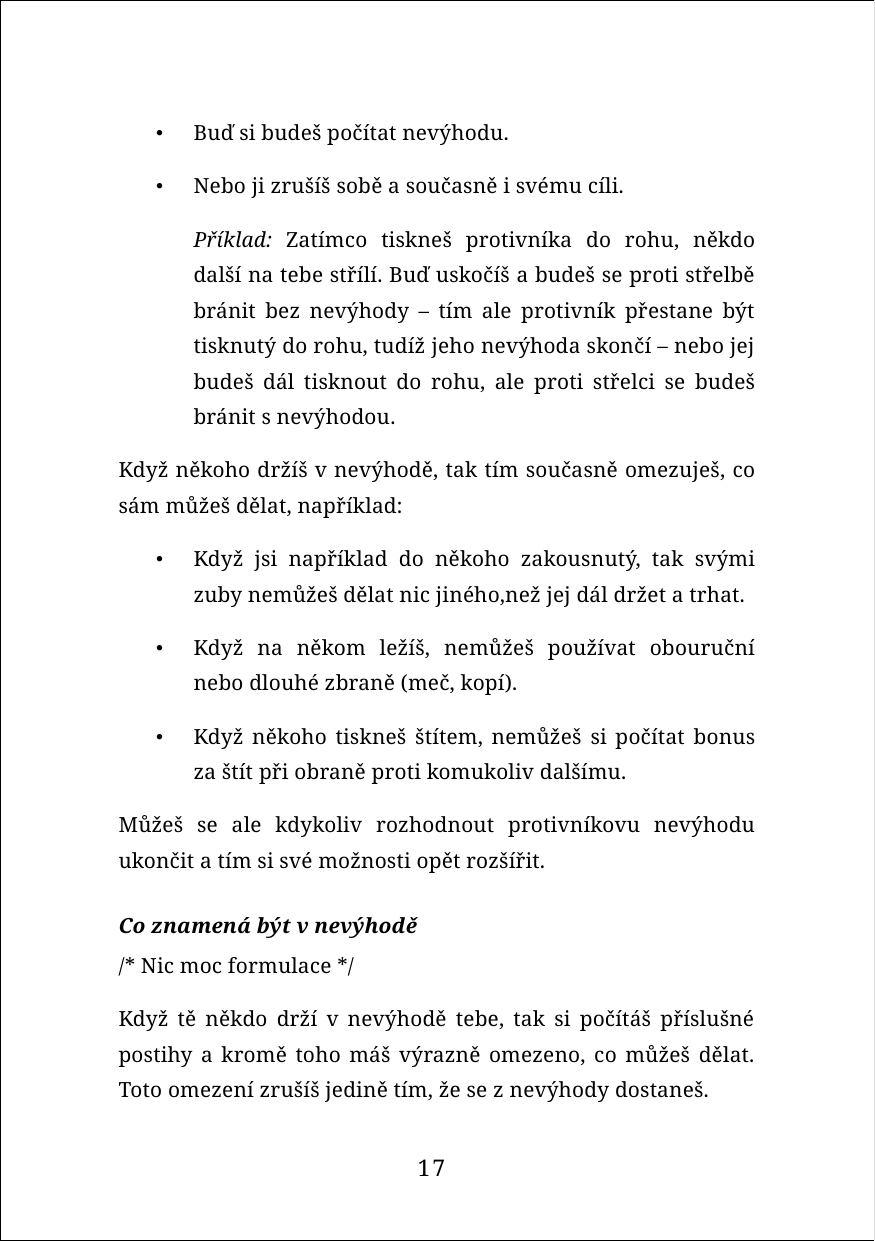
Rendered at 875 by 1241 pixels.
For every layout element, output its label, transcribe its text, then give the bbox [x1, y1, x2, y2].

list Když jsi například do někoho zakousnutý, tak svými zuby nemůžeš dělat nic jiného,než jej dál držet a trhat. [156, 544, 756, 608]
subtitle Co znamená být v nevýhodě [118, 911, 756, 939]
list Když na někom ležíš, nemůžeš používat obouruční nebo dlouhé zbraně (meč, kopí). [156, 633, 756, 697]
text Když někoho držíš v nevýhodě, tak tím současně omezuješ, co sám můžeš dělat, například: [118, 456, 756, 519]
list Nebo ji zrušíš sobě a současně i svému cíli. [156, 171, 756, 200]
list Příklad: Zatímco tiskneš protivníka do rohu, někdo další na tebe střílí. Buď uskočíš a budeš se proti střelbě bránit bez nevýhody – tím ale protivník přestane být tisknutý do rohu, tudíž jeho nevýhoda skončí – nebo jej budeš dál tisknout do rohu, ale proti střelci se budeš bránit s nevýhodou. [156, 225, 756, 431]
text Když tě někdo drží v nevýhodě tebe, tak si počítáš příslušné postihy a kromě toho máš výrazně omezeno, co můžeš dělat. Toto omezení zrušíš jedině tím, že se z nevýhody dostaneš. [118, 1004, 756, 1104]
list Buď si budeš počítat nevýhodu. [156, 118, 756, 147]
text Můžeš se ale kdykoliv rozhodnout protivníkovu nevýhodu ukončit a tím si své možnosti opět rozšířit. [118, 811, 756, 874]
list Když někoho tiskneš štítem, nemůžeš si počítat bonus za štít při obraně proti komukoliv dalšímu. [156, 722, 756, 786]
text /* Nic moc formulace */ [118, 951, 756, 980]
